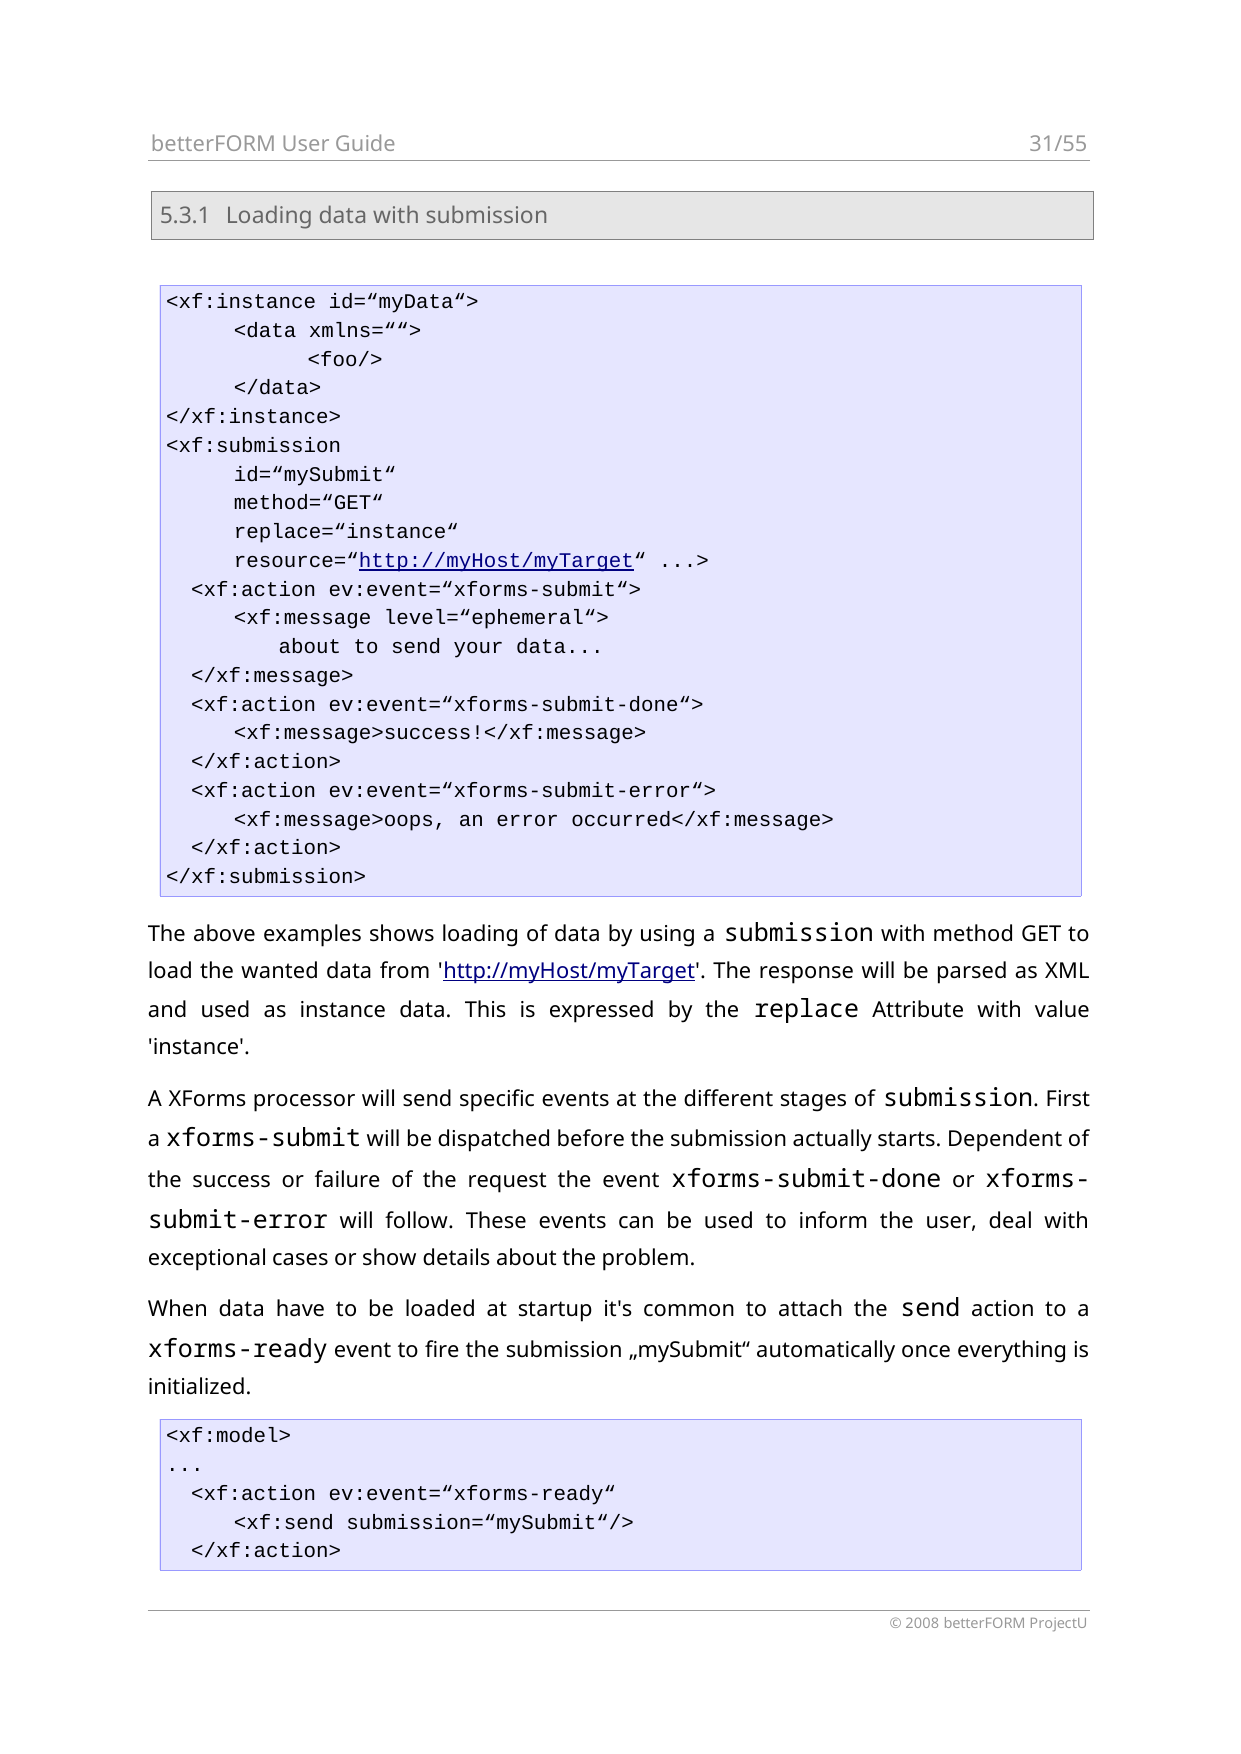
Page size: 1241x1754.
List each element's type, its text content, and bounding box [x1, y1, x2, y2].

text A XForms processor will send specific events at the different stages of submission. First a xforms-submit will be dispatched before the submission actually starts. Dependent of the success or failure of the request the event xforms-submit-done or xforms-submit-error will follow. These events can be used to inform the user, deal with exceptional cases or show details about the problem. [148, 1079, 1090, 1272]
text When data have to be loaded at startup it's common to attach the send action to a xforms-ready event to fire the submission „mySubmit“ automatically once everything is initialized. [148, 1290, 1090, 1401]
text <xf:model> ... <xf:action ev:event=“xforms-ready“ <xf:send submission=“mySubmit“/> </xf:action> [161, 1420, 1081, 1570]
subtitle Loading data with submission [152, 192, 1093, 239]
text <xf:instance id=“myData“> <data xmlns=““> <foo/> </data> </xf:instance> <xf:submission id=“mySubmit“ method=“GET“ replace=“instance“ resource=“http://myHost/myTarget“ ...> <xf:action ev:event=“xforms-submit“> <xf:message level=“ephemeral“> about to send your data... </xf:message> <xf:action ev:event=“xforms-submit-done“> <xf:message>success!</xf:message> </xf:action> <xf:action ev:event=“xforms-submit-error“> <xf:message>oops, an error occurred</xf:message> </xf:action> </xf:submission> [161, 286, 1081, 896]
text The above examples shows loading of data by using a submission with method GET to load the wanted data from 'http://myHost/myTarget'. The response will be parsed as XML and used as instance data. This is expressed by the replace Attribute with value 'instance'. [148, 914, 1090, 1061]
